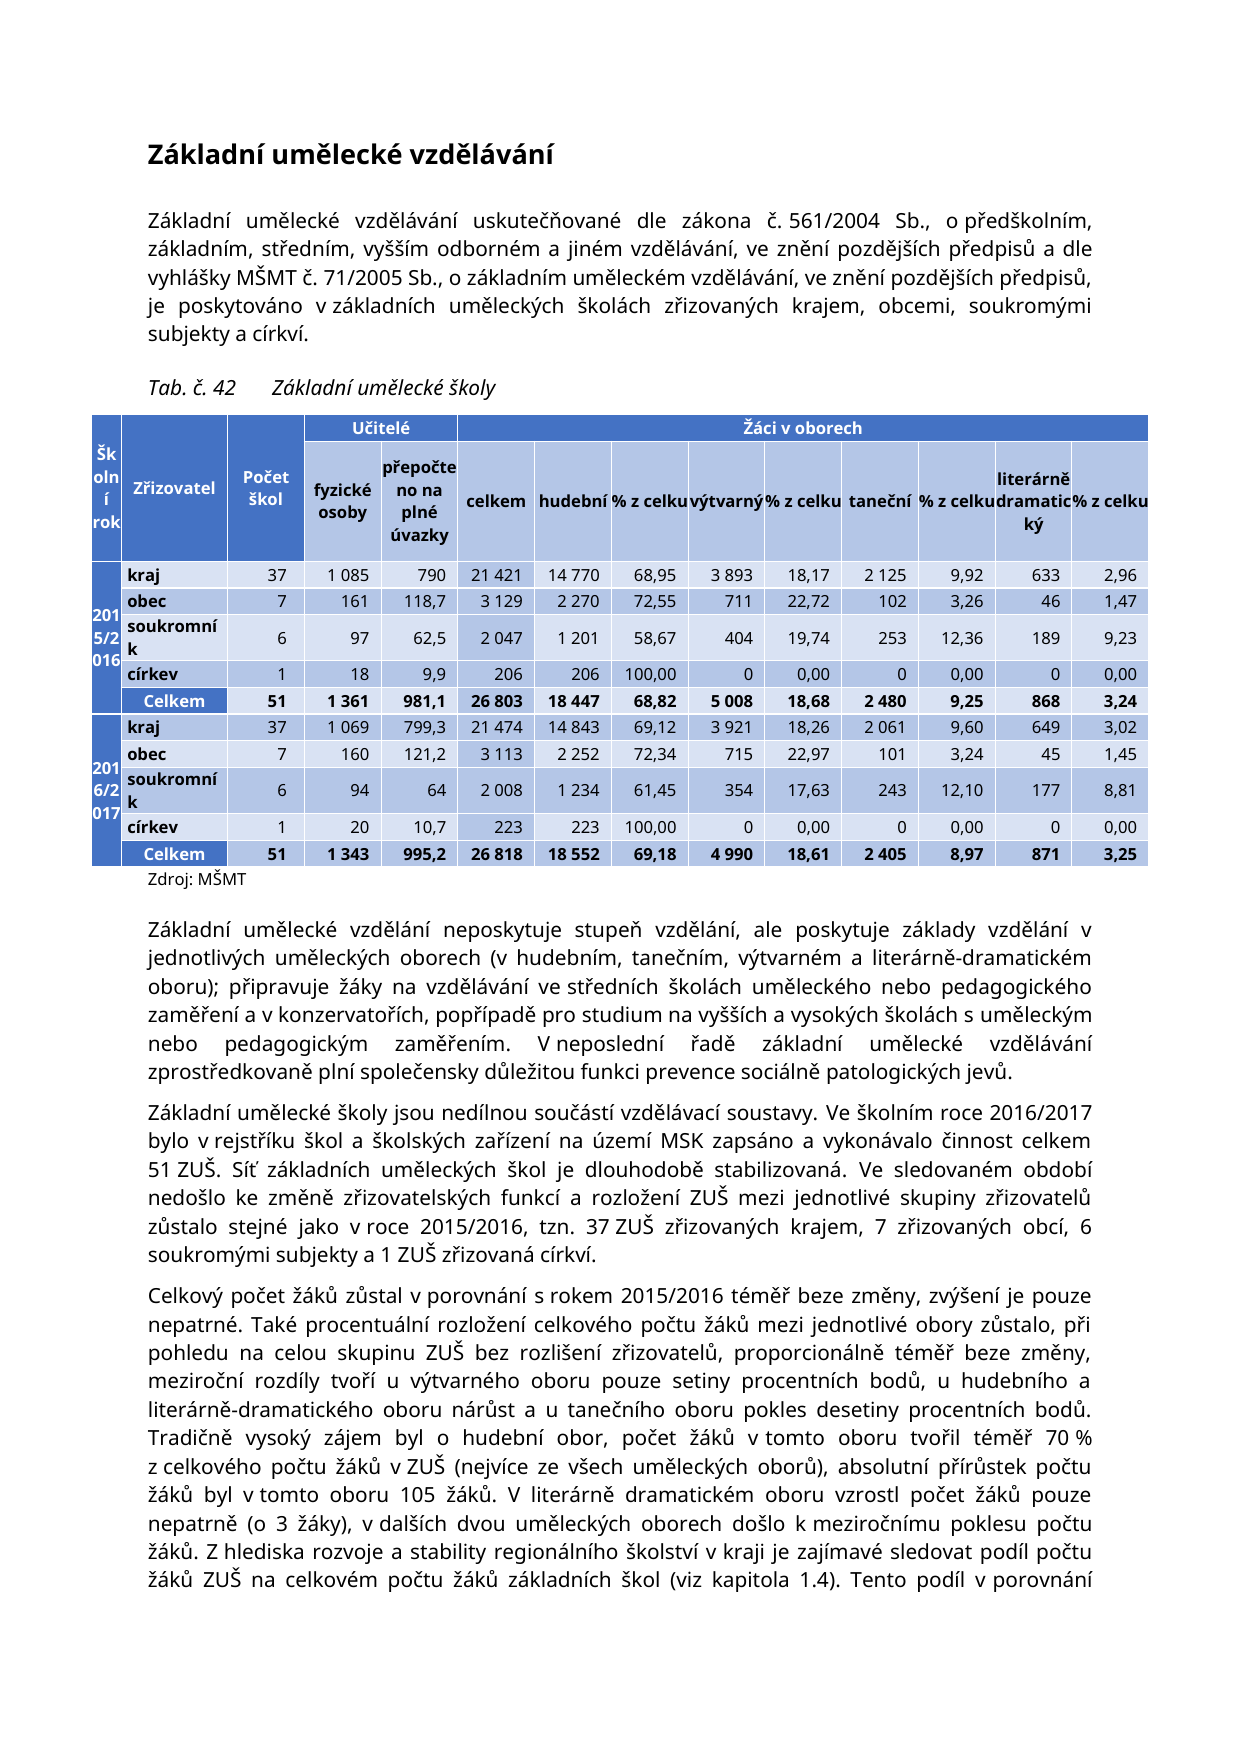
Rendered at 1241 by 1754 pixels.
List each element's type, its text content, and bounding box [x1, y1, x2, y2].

table_cell 1 201 [535, 615, 611, 660]
table_cell 37 [228, 562, 304, 587]
table_cell 62,5 [382, 615, 457, 660]
table_cell 46 [996, 589, 1071, 614]
table_cell 72,55 [612, 589, 688, 614]
table_cell 20 [305, 814, 381, 840]
table_cell přepočteno na plné úvazky [382, 442, 457, 561]
table_header Žáci v oborech [458, 415, 1148, 441]
table_cell 715 [689, 741, 764, 767]
table_cell 0,00 [919, 661, 995, 687]
table_cell 121,2 [382, 741, 457, 767]
table_cell soukromník [122, 615, 227, 660]
table_cell 64 [382, 768, 457, 813]
table_cell 711 [689, 589, 764, 614]
table_cell 26 818 [458, 841, 534, 866]
text Celkový počet žáků zůstal v porovnání s rokem 2015/2016 téměř beze změny, zvýšení je pouze nepatrné. Také procentuální rozložení celkového počtu žáků mezi jednotlivé obory zůstalo, při pohledu na celou skupinu ZUŠ bez rozlišení zřizovatelů, proporcionálně téměř beze změny, meziroční rozdíly tvoří u výtvarného oboru pouze setiny procentních bodů, u hudebního a literárně-dramatického oboru nárůst a u tanečního oboru pokles desetiny procentních bodů. Tradičně vysoký zájem byl o hudební obor, počet žáků v tomto oboru tvořil téměř 70 % z celkového počtu žáků v ZUŠ (nejvíce ze všech uměleckých oborů), absolutní přírůstek počtu žáků byl v tomto oboru 105 žáků. V literárně dramatickém oboru vzrostl počet žáků pouze nepatrně (o 3 žáky), v dalších dvou uměleckých oborech došlo k meziročnímu poklesu počtu žáků. Z hlediska rozvoje a stability regionálního školství v kraji je zajímavé sledovat podíl počtu žáků ZUŠ na celkovém počtu žáků základních škol (viz kapitola 1.4). Tento podíl v porovnání [148, 1281, 1092, 1594]
table_cell 1 069 [305, 715, 381, 740]
table_cell % z celku [1072, 442, 1148, 561]
table_cell 18,61 [765, 841, 841, 866]
table_cell 9,60 [919, 715, 995, 740]
table_cell 3 921 [689, 715, 764, 740]
table_cell kraj [122, 715, 227, 740]
table_cell 868 [996, 688, 1071, 713]
subtitle Základní umělecké vzdělávání [148, 136, 1092, 172]
table_cell 2016/2017 [92, 715, 121, 866]
table_cell 2 480 [842, 688, 918, 713]
table_cell 253 [842, 615, 918, 660]
table_cell 22,97 [765, 741, 841, 767]
table_cell 9,9 [382, 661, 457, 687]
table_cell 12,10 [919, 768, 995, 813]
table_cell 8,81 [1072, 768, 1148, 813]
table_cell 0 [996, 814, 1071, 840]
table_cell 0 [996, 661, 1071, 687]
table_cell soukromník [122, 768, 227, 813]
table_cell 26 803 [458, 688, 534, 713]
table_cell Celkem [122, 841, 227, 866]
table_cell 7 [228, 589, 304, 614]
table_cell Celkem [122, 688, 227, 713]
table_cell 0 [689, 661, 764, 687]
table_cell 2,96 [1072, 562, 1148, 587]
table_cell 12,36 [919, 615, 995, 660]
table_cell 2 008 [458, 768, 534, 813]
text Základní umělecké školy jsou nedílnou součástí vzdělávací soustavy. Ve školním roce 2016/2017 bylo v rejstříku škol a školských zařízení na území MSK zapsáno a vykonávalo činnost celkem 51 ZUŠ. Síť základních uměleckých škol je dlouhodobě stabilizovaná. Ve sledovaném období nedošlo ke změně zřizovatelských funkcí a rozložení ZUŠ mezi jednotlivé skupiny zřizovatelů zůstalo stejné jako v roce 2015/2016, tzn. 37 ZUŠ zřizovaných krajem, 7 zřizovaných obcí, 6 soukromými subjekty a 1 ZUŠ zřizovaná církví. [148, 1098, 1092, 1269]
table_cell 2015/2016 [92, 562, 121, 713]
table_cell 3,24 [919, 741, 995, 767]
table_cell 1 343 [305, 841, 381, 866]
table_cell obec [122, 589, 227, 614]
table_cell 9,25 [919, 688, 995, 713]
table_cell 3 893 [689, 562, 764, 587]
table_cell 97 [305, 615, 381, 660]
table_cell % z celku [765, 442, 841, 561]
table_cell 18,68 [765, 688, 841, 713]
table_cell 2 125 [842, 562, 918, 587]
table_cell 2 270 [535, 589, 611, 614]
table_cell 871 [996, 841, 1071, 866]
table_cell 0,00 [1072, 661, 1148, 687]
table_cell 18,26 [765, 715, 841, 740]
table_cell 5 008 [689, 688, 764, 713]
table_cell 18,17 [765, 562, 841, 587]
table_cell 6 [228, 768, 304, 813]
table_header Počet škol [228, 415, 304, 561]
table_cell 223 [535, 814, 611, 840]
table_cell církev [122, 814, 227, 840]
table_cell 100,00 [612, 661, 688, 687]
table_cell 0,00 [1072, 814, 1148, 840]
table_cell 1 [228, 661, 304, 687]
table_cell 17,63 [765, 768, 841, 813]
table_cell 18 447 [535, 688, 611, 713]
table_cell 995,2 [382, 841, 457, 866]
table_cell 206 [535, 661, 611, 687]
table_cell 981,1 [382, 688, 457, 713]
text Základní umělecké vzdělání neposkytuje stupeň vzdělání, ale poskytuje základy vzdělání v jednotlivých uměleckých oborech (v hudebním, tanečním, výtvarném a literárně-dramatickém oboru); připravuje žáky na vzdělávání ve středních školách uměleckého nebo pedagogického zaměření a v konzervatořích, popřípadě pro studium na vyšších a vysokých školách s uměleckým nebo pedagogickým zaměřením. V neposlední řadě základní umělecké vzdělávání zprostředkovaně plní společensky důležitou funkci prevence sociálně patologických jevů. [148, 915, 1092, 1086]
table_header Učitelé [305, 415, 457, 441]
table_cell 8,97 [919, 841, 995, 866]
table_cell 0,00 [919, 814, 995, 840]
table_cell 2 405 [842, 841, 918, 866]
table_cell literárně dramatický [996, 442, 1071, 561]
table_cell 2 047 [458, 615, 534, 660]
table_cell 9,23 [1072, 615, 1148, 660]
table_cell 1 085 [305, 562, 381, 587]
table_cell 0,00 [765, 814, 841, 840]
table_cell 51 [228, 688, 304, 713]
table_cell % z celku [919, 442, 995, 561]
table_cell 799,3 [382, 715, 457, 740]
table_cell 177 [996, 768, 1071, 813]
table_cell 6 [228, 615, 304, 660]
table_cell hudební [535, 442, 611, 561]
table_cell 3,02 [1072, 715, 1148, 740]
table_cell celkem [458, 442, 534, 561]
table_cell 2 252 [535, 741, 611, 767]
table_cell 58,67 [612, 615, 688, 660]
table_cell 3,25 [1072, 841, 1148, 866]
table_cell 0 [842, 814, 918, 840]
table_cell výtvarný [689, 442, 764, 561]
table_cell 404 [689, 615, 764, 660]
table_cell 649 [996, 715, 1071, 740]
table_cell 160 [305, 741, 381, 767]
table_cell 0,00 [765, 661, 841, 687]
table_cell 790 [382, 562, 457, 587]
table_cell 7 [228, 741, 304, 767]
table_cell 22,72 [765, 589, 841, 614]
table_cell 206 [458, 661, 534, 687]
table_cell 68,95 [612, 562, 688, 587]
table_cell 3,26 [919, 589, 995, 614]
table_cell 18 [305, 661, 381, 687]
table_cell 4 990 [689, 841, 764, 866]
table_cell fyzické osoby [305, 442, 381, 561]
text Zdroj: MŠMT [148, 867, 1092, 890]
table_cell 3,24 [1072, 688, 1148, 713]
list Základní umělecké školy [148, 373, 1092, 401]
table_cell 45 [996, 741, 1071, 767]
table_cell taneční [842, 442, 918, 561]
table_cell 1 [228, 814, 304, 840]
table_cell 18 552 [535, 841, 611, 866]
table_cell 102 [842, 589, 918, 614]
table_header Školní rok [92, 415, 121, 561]
table_cell 19,74 [765, 615, 841, 660]
table_cell 161 [305, 589, 381, 614]
table_cell 51 [228, 841, 304, 866]
table_cell 101 [842, 741, 918, 767]
table_cell 69,12 [612, 715, 688, 740]
table_cell 354 [689, 768, 764, 813]
table_cell 2 061 [842, 715, 918, 740]
table_cell 21 474 [458, 715, 534, 740]
text Základní umělecké vzdělávání uskutečňované dle zákona č. 561/2004 Sb., o předškolním, základním, středním, vyšším odborném a jiném vzdělávání, ve znění pozdějších předpisů a dle vyhlášky MŠMT č. 71/2005 Sb., o základním uměleckém vzdělávání, ve znění pozdějších předpisů, je poskytováno v základních uměleckých školách zřizovaných krajem, obcemi, soukromými subjekty a církví. [148, 206, 1092, 348]
table_cell 3 129 [458, 589, 534, 614]
table_cell 1,45 [1072, 741, 1148, 767]
table_cell 100,00 [612, 814, 688, 840]
table_cell 69,18 [612, 841, 688, 866]
table_cell 72,34 [612, 741, 688, 767]
table_cell 14 770 [535, 562, 611, 587]
table_cell 10,7 [382, 814, 457, 840]
table_cell 68,82 [612, 688, 688, 713]
table_cell 0 [842, 661, 918, 687]
table_cell 14 843 [535, 715, 611, 740]
table_cell církev [122, 661, 227, 687]
table_cell 118,7 [382, 589, 457, 614]
table_cell 0 [689, 814, 764, 840]
table_cell 1,47 [1072, 589, 1148, 614]
table_cell 94 [305, 768, 381, 813]
table_cell 9,92 [919, 562, 995, 587]
table_cell 61,45 [612, 768, 688, 813]
table_cell kraj [122, 562, 227, 587]
table_cell 189 [996, 615, 1071, 660]
table_cell 1 234 [535, 768, 611, 813]
table_cell obec [122, 741, 227, 767]
table_cell 21 421 [458, 562, 534, 587]
table_cell 633 [996, 562, 1071, 587]
table_cell 37 [228, 715, 304, 740]
table_header Zřizovatel [122, 415, 227, 561]
table_cell % z celku [612, 442, 688, 561]
table_cell 243 [842, 768, 918, 813]
table_cell 223 [458, 814, 534, 840]
table_cell 3 113 [458, 741, 534, 767]
table_cell 1 361 [305, 688, 381, 713]
